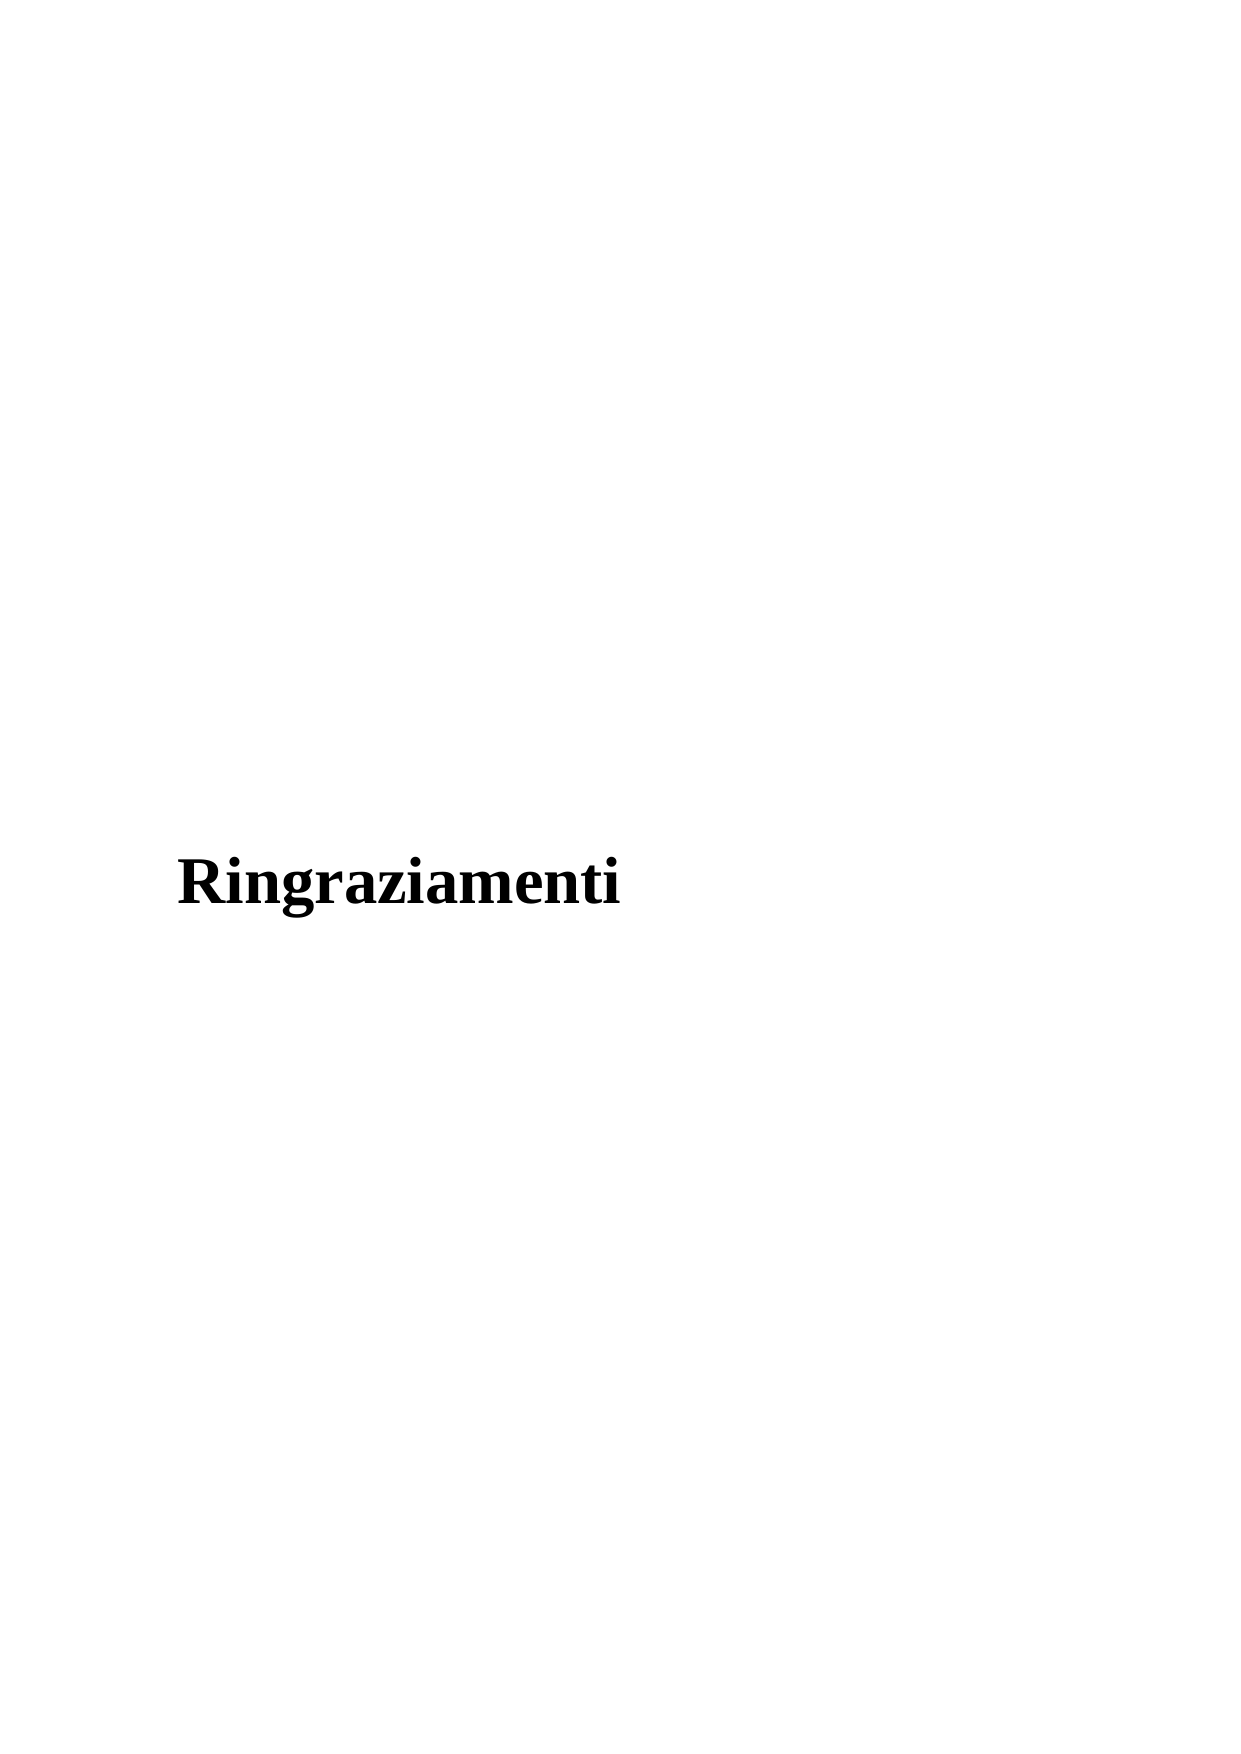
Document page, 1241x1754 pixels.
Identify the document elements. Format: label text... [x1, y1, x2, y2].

text Ringraziamenti [177, 841, 1063, 918]
